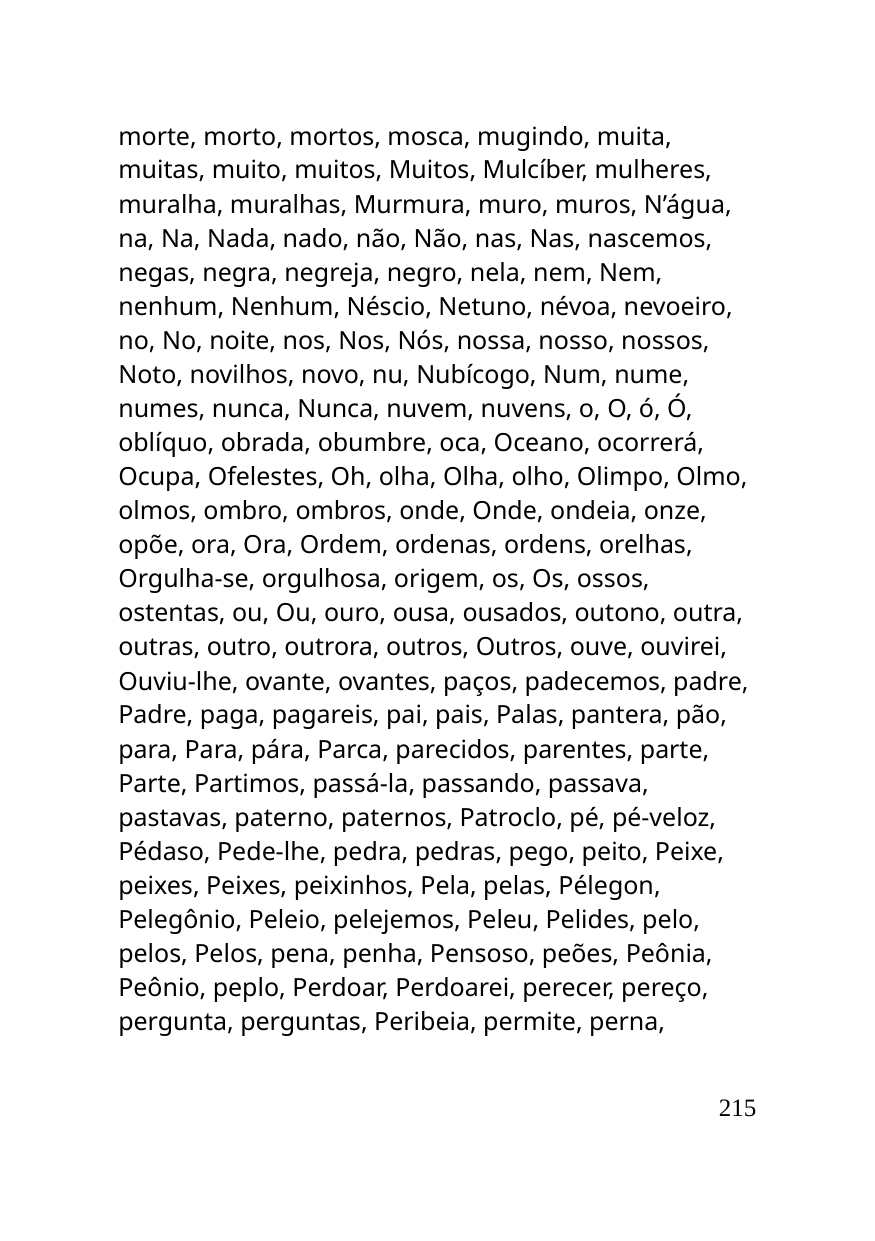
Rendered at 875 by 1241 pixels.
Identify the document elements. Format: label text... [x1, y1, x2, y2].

text morte, morto, mortos, mosca, mugindo, muita, muitas, muito, muitos, Muitos, Mulcíber, mulheres, muralha, muralhas, Murmura, muro, muros, N’água, na, Na, Nada, nado, não, Não, nas, Nas, nascemos, negas, negra, negreja, negro, nela, nem, Nem, nenhum, Nenhum, Néscio, Netuno, névoa, nevoeiro, no, No, noite, nos, Nos, Nós, nossa, nosso, nossos, Noto, novilhos, novo, nu, Nubícogo, Num, nume, numes, nunca, Nunca, nuvem, nuvens, o, O, ó, Ó, oblíquo, obrada, obumbre, oca, Oceano, ocorrerá, Ocupa, Ofelestes, Oh, olha, Olha, olho, Olimpo, Olmo, olmos, ombro, ombros, onde, Onde, ondeia, onze, opõe, ora, Ora, Ordem, ordenas, ordens, orelhas, Orgulha-se, orgulhosa, origem, os, Os, ossos, ostentas, ou, Ou, ouro, ousa, ousados, outono, outra, outras, outro, outrora, outros, Outros, ouve, ouvirei, Ouviu-lhe, ovante, ovantes, paços, padecemos, padre, Padre, paga, pagareis, pai, pais, Palas, pantera, pão, para, Para, pára, Parca, parecidos, parentes, parte, Parte, Partimos, passá-la, passando, passava, pastavas, paterno, paternos, Patroclo, pé, pé-veloz, Pédaso, Pede-lhe, pedra, pedras, pego, peito, Peixe, peixes, Peixes, peixinhos, Pela, pelas, Pélegon, Pelegônio, Peleio, pelejemos, Peleu, Pelides, pelo, pelos, Pelos, pena, penha, Pensoso, peões, Peônia, Peônio, peplo, Perdoar, Perdoarei, perecer, pereço, pergunta, perguntas, Peribeia, permite, perna, [118, 118, 756, 1038]
